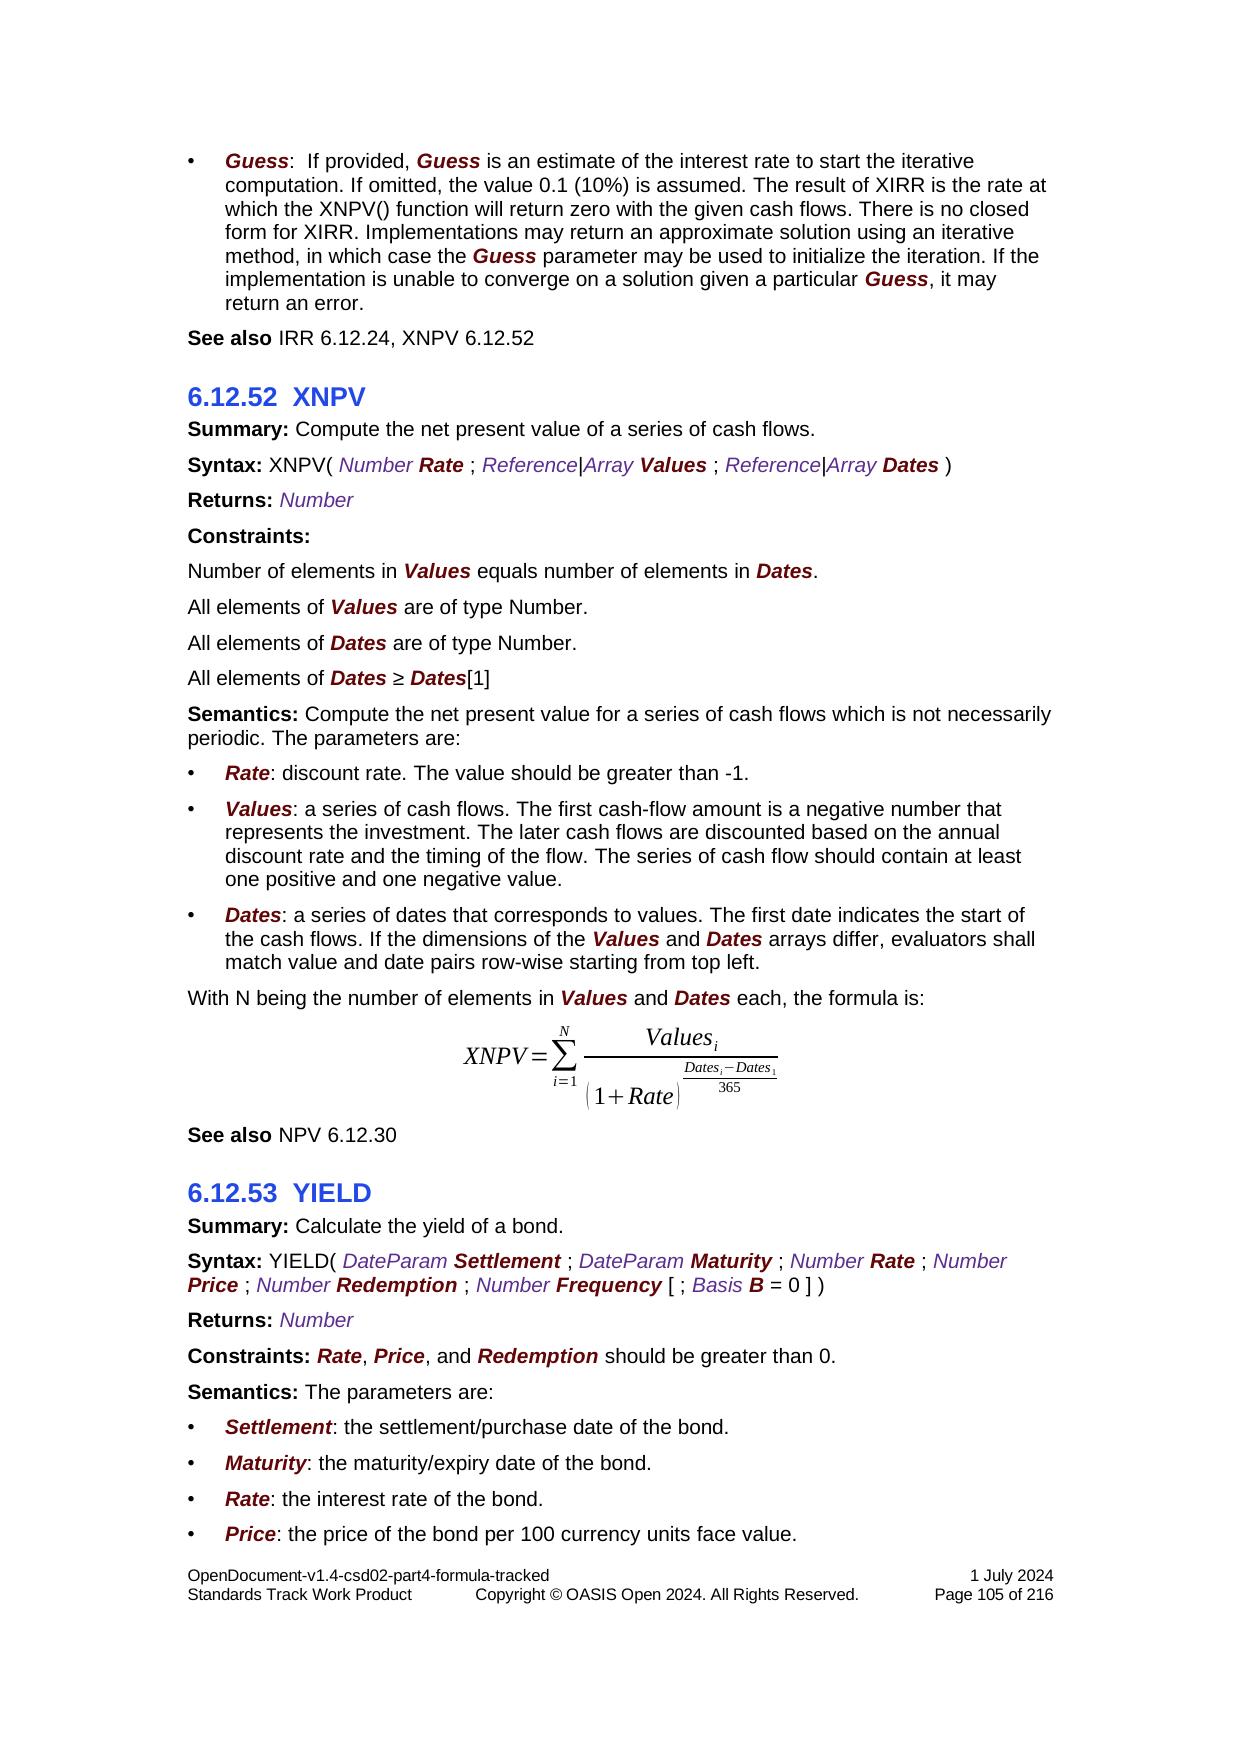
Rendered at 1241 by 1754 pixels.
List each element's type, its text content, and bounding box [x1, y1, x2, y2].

list With N being the number of elements in Values and Dates each, the formula is: [187, 986, 1053, 1010]
text Semantics: The parameters are: [187, 1380, 1053, 1404]
text Semantics: Compute the net present value for a series of cash flows which is not necessarily periodic. The parameters are: [187, 702, 1053, 749]
text See also NPV 6.12.30 [187, 1123, 1053, 1147]
text Summary: Calculate the yield of a bond. [187, 1214, 1053, 1238]
text Returns: Number [187, 1309, 1053, 1332]
list Guess: If provided, Guess is an estimate of the interest rate to start the iterative computation. If omitted, the value 0.1 (10%) is assumed. The result of XIRR is the rate at which the XNPV() function will return zero with the given cash flows. There is no closed form for XIRR. Implementations may return an approximate solution using an iterative method, in which case the Guess parameter may be used to initialize the iteration. If the implementation is unable to converge on a solution given a particular Guess, it may return an error. [187, 150, 1053, 315]
text Number of elements in Values equals number of elements in Dates. [187, 560, 1053, 583]
list Values: a series of cash flows. The first cash-flow amount is a negative number that represents the investment. The later cash flows are discounted based on the annual discount rate and the timing of the flow. The series of cash flow should contain at least one positive and one negative value. [187, 797, 1053, 891]
list Price: the price of the bond per 100 currency units face value. [187, 1523, 1053, 1546]
list Settlement: the settlement/purchase date of the bond. [187, 1416, 1053, 1439]
text Summary: Compute the net present value of a series of cash flows. [187, 417, 1053, 441]
list Maturity: the maturity/expiry date of the bond. [187, 1451, 1053, 1475]
subtitle YIELD [187, 1178, 1053, 1208]
text All elements of Values are of type Number. [187, 596, 1053, 619]
list Rate: the interest rate of the bond. [187, 1487, 1053, 1511]
subtitle XNPV [187, 381, 1053, 411]
text Syntax: XNPV( Number Rate ; Reference|Array Values ; Reference|Array Dates ) [187, 453, 1053, 477]
text Syntax: YIELD( DateParam Settlement ; DateParam Maturity ; Number Rate ; Number Price ; Number Redemption ; Number Frequency [ ; Basis B = 0 ] ) [187, 1250, 1053, 1297]
text Constraints: [187, 524, 1053, 548]
text Returns: Number [187, 489, 1053, 512]
text All elements of Dates ≥ Dates[1] [187, 667, 1053, 690]
text Constraints: Rate, Price, and Redemption should be greater than 0. [187, 1344, 1053, 1368]
list Dates: a series of dates that corresponds to values. The first date indicates the start of the cash flows. If the dimensions of the Values and Dates arrays differ, evaluators shall match value and date pairs row-wise starting from top left. [187, 903, 1053, 974]
text See also IRR 6.12.24, XNPV 6.12.52 [187, 327, 1053, 350]
text All elements of Dates are of type Number. [187, 631, 1053, 655]
list Rate: discount rate. The value should be greater than -1. [187, 762, 1053, 785]
